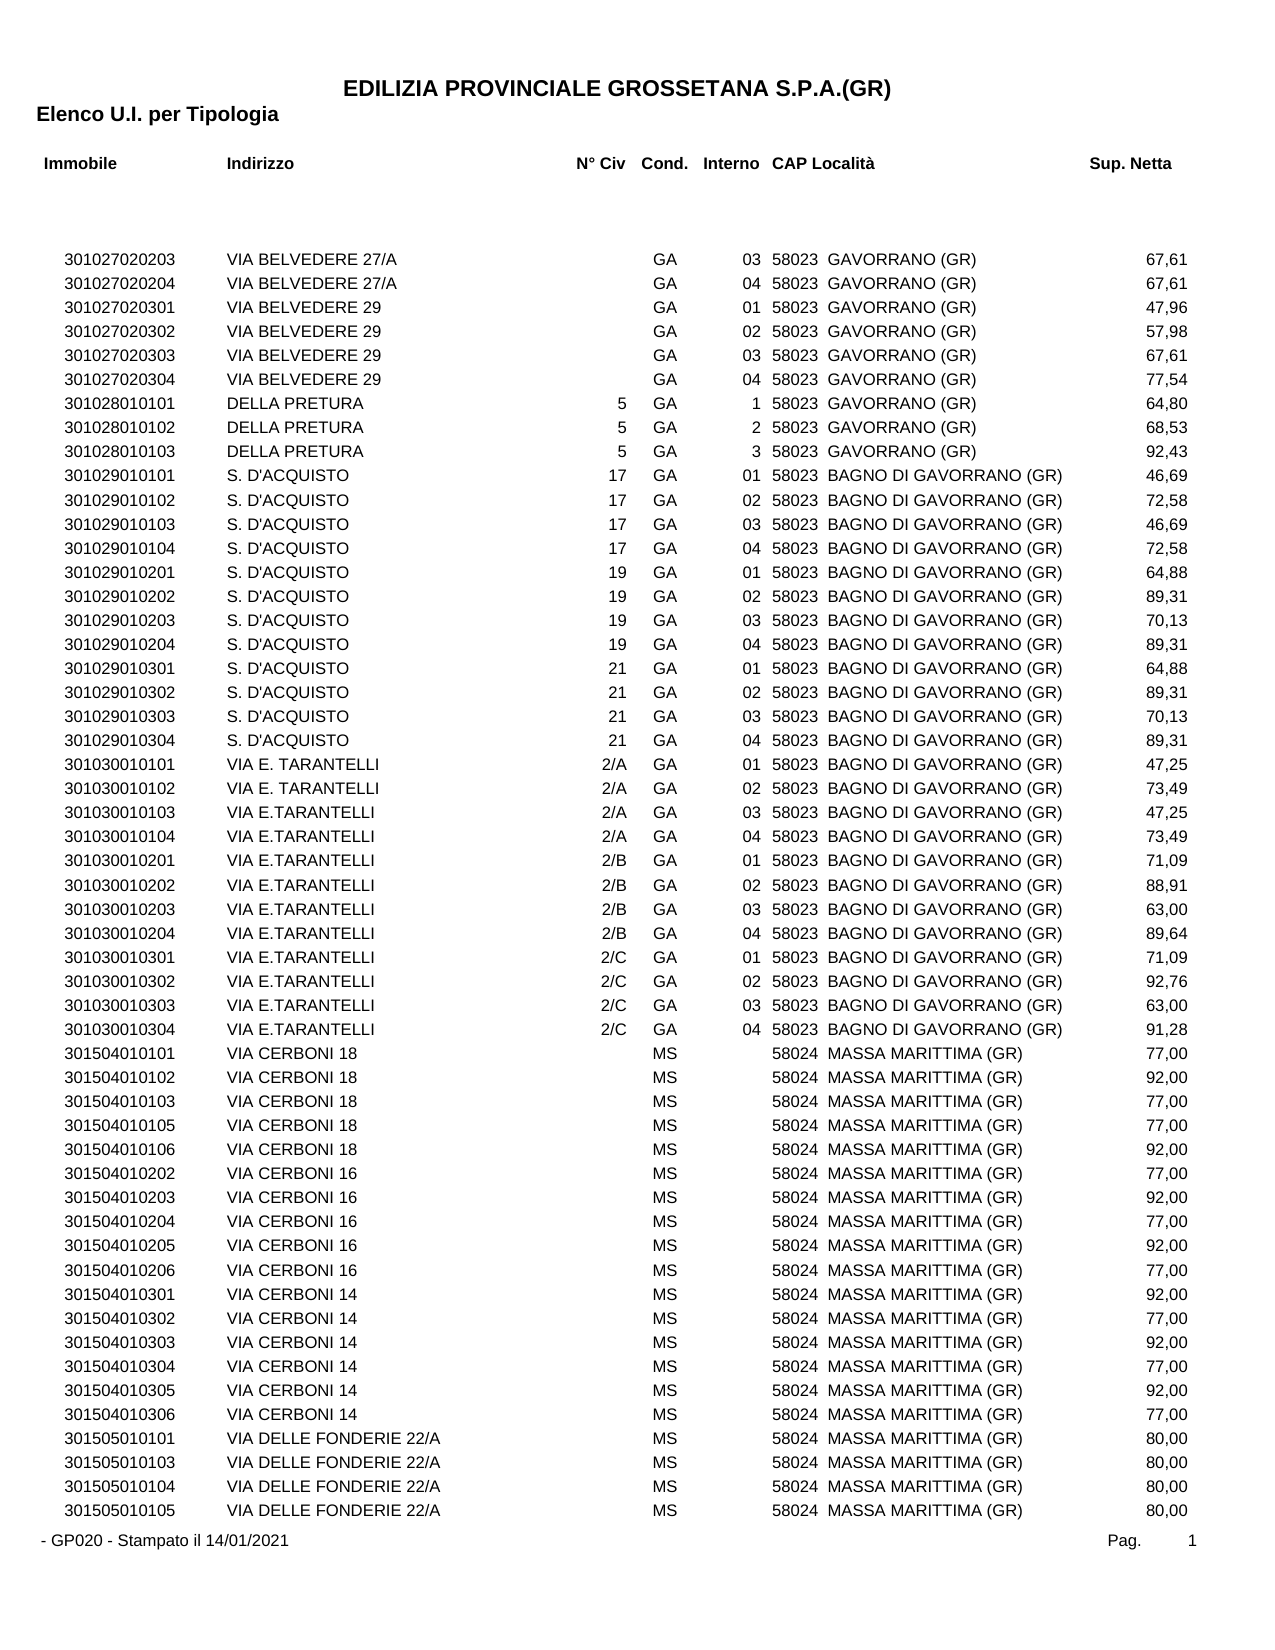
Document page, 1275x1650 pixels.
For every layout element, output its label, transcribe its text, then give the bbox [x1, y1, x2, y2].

text 301504010304 VIA CERBONI 14 MS 58024 MASSA MARITTIMA (GR) 77,00 [25, 1353, 1250, 1377]
text 301030010101 VIA E. TARANTELLI 2/A GA 01 58023 BAGNO DI GAVORRANO (GR) 47,25 [25, 751, 1250, 775]
text 301504010202 VIA CERBONI 16 MS 58024 MASSA MARITTIMA (GR) 77,00 [25, 1160, 1250, 1184]
text 301504010206 VIA CERBONI 16 MS 58024 MASSA MARITTIMA (GR) 77,00 [25, 1256, 1250, 1281]
text 301504010301 VIA CERBONI 14 MS 58024 MASSA MARITTIMA (GR) 92,00 [25, 1281, 1250, 1304]
text 301029010101 S. D'ACQUISTO 17 GA 01 58023 BAGNO DI GAVORRANO (GR) 46,69 [25, 462, 1250, 486]
text 301504010102 VIA CERBONI 18 MS 58024 MASSA MARITTIMA (GR) 92,00 [25, 1064, 1250, 1088]
text 301504010305 VIA CERBONI 14 MS 58024 MASSA MARITTIMA (GR) 92,00 [25, 1377, 1250, 1401]
text 301030010301 VIA E.TARANTELLI 2/C GA 01 58023 BAGNO DI GAVORRANO (GR) 71,09 [25, 944, 1250, 968]
text 301504010306 VIA CERBONI 14 MS 58024 MASSA MARITTIMA (GR) 77,00 [25, 1401, 1250, 1425]
text 301027020304 VIA BELVEDERE 29 GA 04 58023 GAVORRANO (GR) 77,54 [25, 366, 1250, 390]
text 301504010205 VIA CERBONI 16 MS 58024 MASSA MARITTIMA (GR) 92,00 [25, 1232, 1250, 1256]
text 301030010204 VIA E.TARANTELLI 2/B GA 04 58023 BAGNO DI GAVORRANO (GR) 89,64 [25, 919, 1250, 944]
text 301030010303 VIA E.TARANTELLI 2/C GA 03 58023 BAGNO DI GAVORRANO (GR) 63,00 [25, 992, 1250, 1016]
text 301028010102 DELLA PRETURA 5 GA 2 58023 GAVORRANO (GR) 68,53 [25, 414, 1250, 438]
text 301504010106 VIA CERBONI 18 MS 58024 MASSA MARITTIMA (GR) 92,00 [25, 1136, 1250, 1160]
text 301029010203 S. D'ACQUISTO 19 GA 03 58023 BAGNO DI GAVORRANO (GR) 70,13 [25, 607, 1250, 631]
text 301030010102 VIA E. TARANTELLI 2/A GA 02 58023 BAGNO DI GAVORRANO (GR) 73,49 [25, 775, 1250, 799]
text 301030010201 VIA E.TARANTELLI 2/B GA 01 58023 BAGNO DI GAVORRANO (GR) 71,09 [25, 847, 1250, 871]
text 301028010101 DELLA PRETURA 5 GA 1 58023 GAVORRANO (GR) 64,80 [25, 390, 1250, 414]
text 301027020303 VIA BELVEDERE 29 GA 03 58023 GAVORRANO (GR) 67,61 [25, 342, 1250, 366]
text 301029010304 S. D'ACQUISTO 21 GA 04 58023 BAGNO DI GAVORRANO (GR) 89,31 [25, 727, 1250, 751]
text 301030010304 VIA E.TARANTELLI 2/C GA 04 58023 BAGNO DI GAVORRANO (GR) 91,28 [25, 1016, 1250, 1040]
text 301504010204 VIA CERBONI 16 MS 58024 MASSA MARITTIMA (GR) 77,00 [25, 1208, 1250, 1232]
text 301030010103 VIA E.TARANTELLI 2/A GA 03 58023 BAGNO DI GAVORRANO (GR) 47,25 [25, 799, 1250, 823]
text 301030010203 VIA E.TARANTELLI 2/B GA 03 58023 BAGNO DI GAVORRANO (GR) 63,00 [25, 896, 1250, 919]
text 301504010303 VIA CERBONI 14 MS 58024 MASSA MARITTIMA (GR) 92,00 [25, 1329, 1250, 1353]
text 301504010103 VIA CERBONI 18 MS 58024 MASSA MARITTIMA (GR) 77,00 [25, 1088, 1250, 1112]
text 301029010204 S. D'ACQUISTO 19 GA 04 58023 BAGNO DI GAVORRANO (GR) 89,31 [25, 631, 1250, 655]
text 301029010201 S. D'ACQUISTO 19 GA 01 58023 BAGNO DI GAVORRANO (GR) 64,88 [25, 559, 1250, 583]
text 301027020301 VIA BELVEDERE 29 GA 01 58023 GAVORRANO (GR) 47,96 [25, 294, 1250, 318]
text 301504010105 VIA CERBONI 18 MS 58024 MASSA MARITTIMA (GR) 77,00 [25, 1112, 1250, 1136]
text 301505010105 VIA DELLE FONDERIE 22/A MS 58024 MASSA MARITTIMA (GR) 80,00 [25, 1497, 1250, 1521]
text 301027020204 VIA BELVEDERE 27/A GA 04 58023 GAVORRANO (GR) 67,61 [25, 270, 1250, 294]
text 301029010102 S. D'ACQUISTO 17 GA 02 58023 BAGNO DI GAVORRANO (GR) 72,58 [25, 486, 1250, 511]
text 301505010101 VIA DELLE FONDERIE 22/A MS 58024 MASSA MARITTIMA (GR) 80,00 [25, 1425, 1250, 1449]
text 301504010203 VIA CERBONI 16 MS 58024 MASSA MARITTIMA (GR) 92,00 [25, 1184, 1250, 1208]
text 301029010303 S. D'ACQUISTO 21 GA 03 58023 BAGNO DI GAVORRANO (GR) 70,13 [25, 703, 1250, 727]
text 301027020302 VIA BELVEDERE 29 GA 02 58023 GAVORRANO (GR) 57,98 [25, 318, 1250, 342]
text 301027020203 VIA BELVEDERE 27/A GA 03 58023 GAVORRANO (GR) 67,61 [25, 246, 1250, 270]
text 301505010104 VIA DELLE FONDERIE 22/A MS 58024 MASSA MARITTIMA (GR) 80,00 [25, 1473, 1250, 1497]
text 301029010301 S. D'ACQUISTO 21 GA 01 58023 BAGNO DI GAVORRANO (GR) 64,88 [25, 655, 1250, 679]
text 301029010202 S. D'ACQUISTO 19 GA 02 58023 BAGNO DI GAVORRANO (GR) 89,31 [25, 583, 1250, 607]
text 301029010302 S. D'ACQUISTO 21 GA 02 58023 BAGNO DI GAVORRANO (GR) 89,31 [25, 679, 1250, 703]
text 301504010101 VIA CERBONI 18 MS 58024 MASSA MARITTIMA (GR) 77,00 [25, 1040, 1250, 1064]
text 301505010103 VIA DELLE FONDERIE 22/A MS 58024 MASSA MARITTIMA (GR) 80,00 [25, 1449, 1250, 1473]
text 301029010104 S. D'ACQUISTO 17 GA 04 58023 BAGNO DI GAVORRANO (GR) 72,58 [25, 534, 1250, 559]
text 301028010103 DELLA PRETURA 5 GA 3 58023 GAVORRANO (GR) 92,43 [25, 438, 1250, 462]
text 301030010302 VIA E.TARANTELLI 2/C GA 02 58023 BAGNO DI GAVORRANO (GR) 92,76 [25, 968, 1250, 992]
text 301030010104 VIA E.TARANTELLI 2/A GA 04 58023 BAGNO DI GAVORRANO (GR) 73,49 [25, 823, 1250, 847]
text 301030010202 VIA E.TARANTELLI 2/B GA 02 58023 BAGNO DI GAVORRANO (GR) 88,91 [25, 871, 1250, 896]
text 301029010103 S. D'ACQUISTO 17 GA 03 58023 BAGNO DI GAVORRANO (GR) 46,69 [25, 511, 1250, 534]
text 301504010302 VIA CERBONI 14 MS 58024 MASSA MARITTIMA (GR) 77,00 [25, 1304, 1250, 1329]
